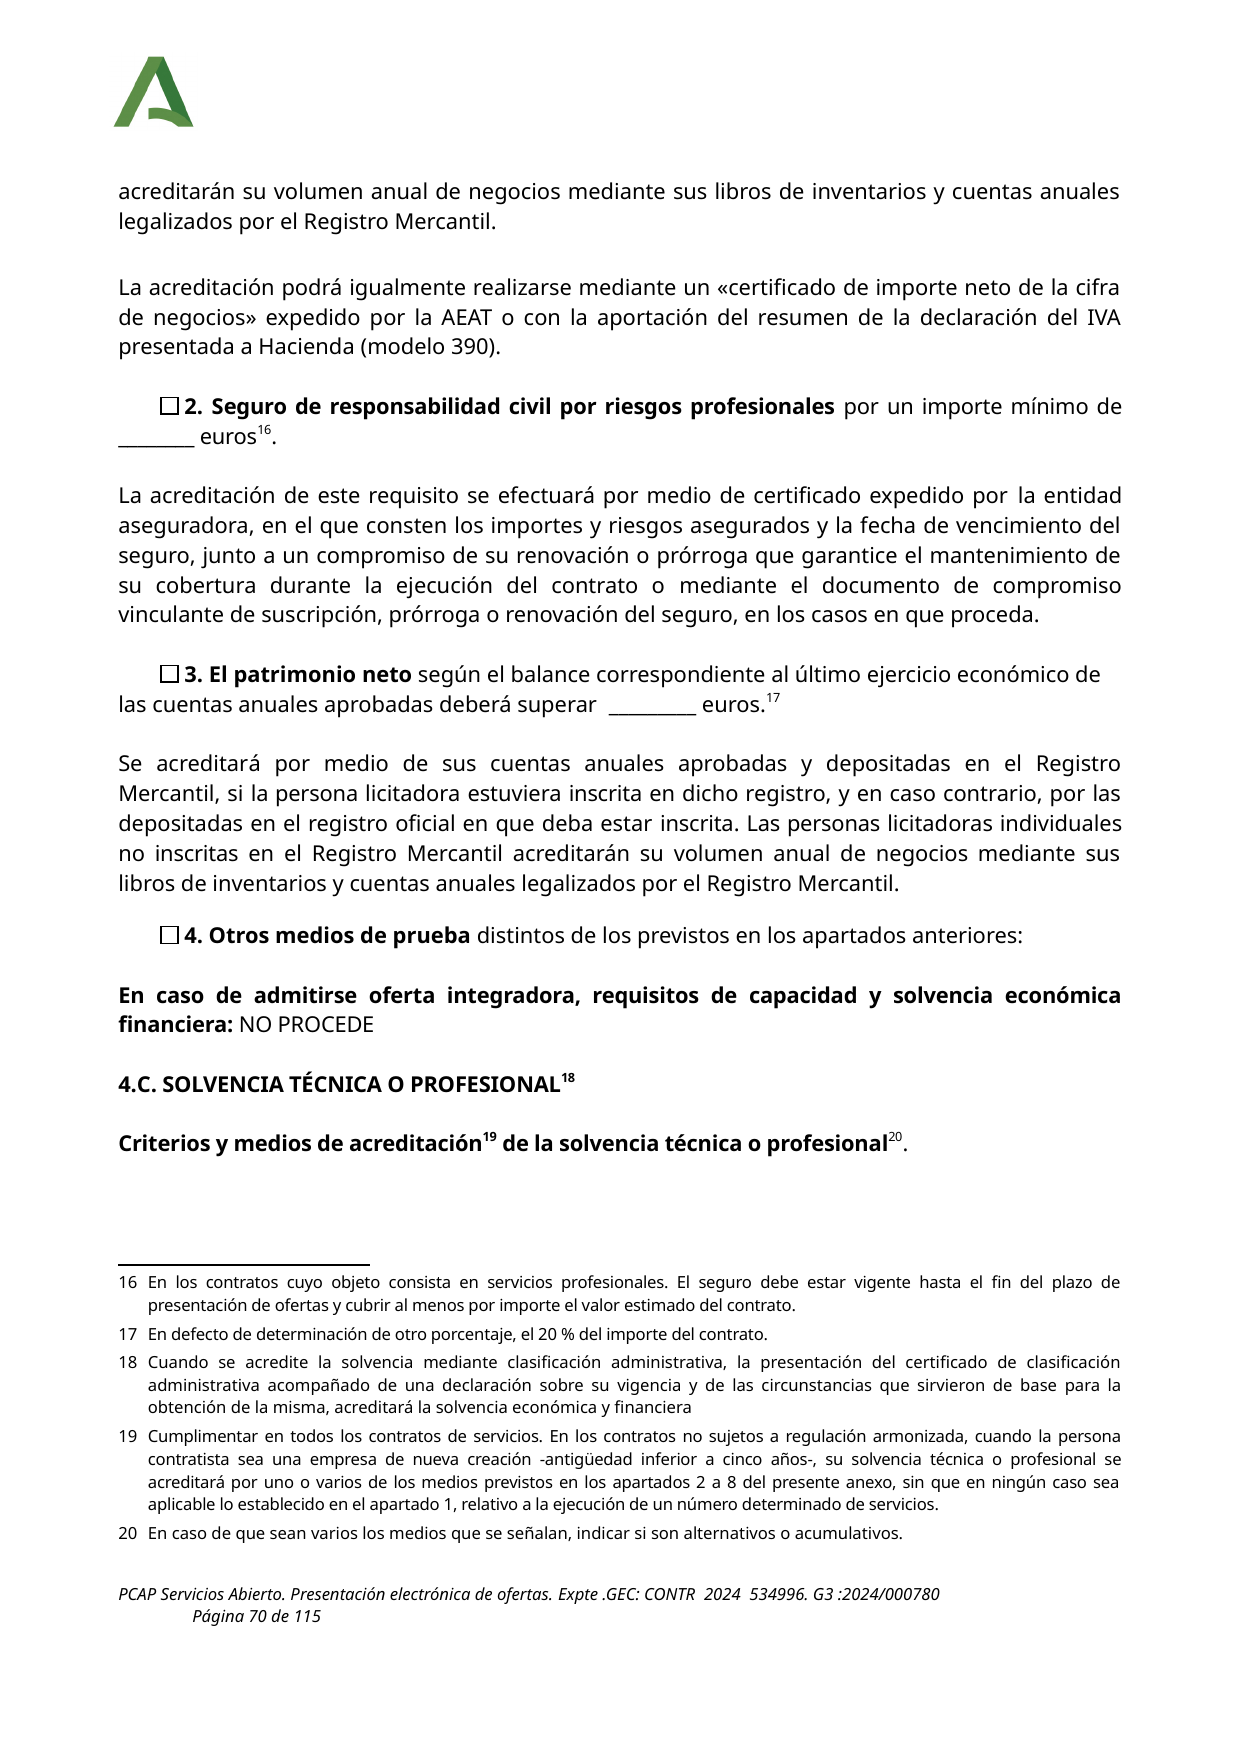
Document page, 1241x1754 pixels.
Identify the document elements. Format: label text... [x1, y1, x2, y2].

text Se acreditará por medio de sus cuentas anuales aprobadas y depositadas en el Registro Mercantil, si la persona licitadora estuviera inscrita en dicho registro, y en caso contrario, por las depositadas en el registro oficial en que deba estar inscrita. Las personas licitadoras individuales no inscritas en el Registro Mercantil acreditarán su volumen anual de negocios mediante sus libros de inventarios y cuentas anuales legalizados por el Registro Mercantil. [118, 748, 1122, 897]
text La acreditación de este requisito se efectuará por medio de certificado expedido por la entidad aseguradora, en el que consten los importes y riesgos asegurados y la fecha de vencimiento del seguro, junto a un compromiso de su renovación o prórroga que garantice el mantenimiento de su cobertura durante la ejecución del contrato o mediante el documento de compromiso vinculante de suscripción, prórroga o renovación del seguro, en los casos en que proceda. [118, 480, 1122, 629]
text La acreditación podrá igualmente realizarse mediante un «certificado de importe neto de la cifra de negocios» expedido por la AEAT o con la aportación del resumen de la declaración del IVA presentada a Hacienda (modelo 390). [118, 272, 1122, 361]
text 4.C. SOLVENCIA TÉCNICA O PROFESIONAL [118, 1069, 1122, 1099]
text En defecto de determinación de otro porcentaje, el 20 % del importe del contrato. [118, 1322, 1122, 1345]
text En caso de que sean varios los medios que se señalan, indicar si son alternativos o acumulativos. [118, 1522, 1122, 1544]
text Cumplimentar en todos los contratos de servicios. En los contratos no sujetos a regulación armonizada, cuando la persona contratista sea una empresa de nueva creación -antigüedad inferior a cinco años-, su solvencia técnica o profesional se acreditará por uno o varios de los medios previstos en los apartados 2 a 8 del presente anexo, sin que en ningún caso sea aplicable lo establecido en el apartado 1, relativo a la ejecución de un número determinado de servicios. [118, 1425, 1122, 1516]
text 3. El patrimonio neto según el balance correspondiente al último ejercicio económico de las cuentas anuales aprobadas deberá superar _________ euros. [118, 659, 1122, 718]
text 4. Otros medios de prueba distintos de los previstos en los apartados anteriores: [118, 920, 1122, 950]
text Cuando se acredite la solvencia mediante clasificación administrativa, la presentación del certificado de clasificación administrativa acompañado de una declaración sobre su vigencia y de las circunstancias que sirvieron de base para la obtención de la misma, acreditará la solvencia económica y financiera [118, 1351, 1122, 1419]
picture [109, 52, 198, 131]
text Criterios y medios de acreditación de la solvencia técnica o profesional. [118, 1127, 1122, 1157]
text En caso de admitirse oferta integradora, requisitos de capacidad y solvencia económica financiera: NO PROCEDE [118, 979, 1122, 1039]
text acreditarán su volumen anual de negocios mediante sus libros de inventarios y cuentas anuales legalizados por el Registro Mercantil. [118, 176, 1122, 236]
text En los contratos cuyo objeto consista en servicios profesionales. El seguro debe estar vigente hasta el fin del plazo de presentación de ofertas y cubrir al menos por importe el valor estimado del contrato. [118, 1271, 1122, 1316]
text 2. Seguro de responsabilidad civil por riesgos profesionales por un importe mínimo de ________ euros. [118, 391, 1122, 450]
